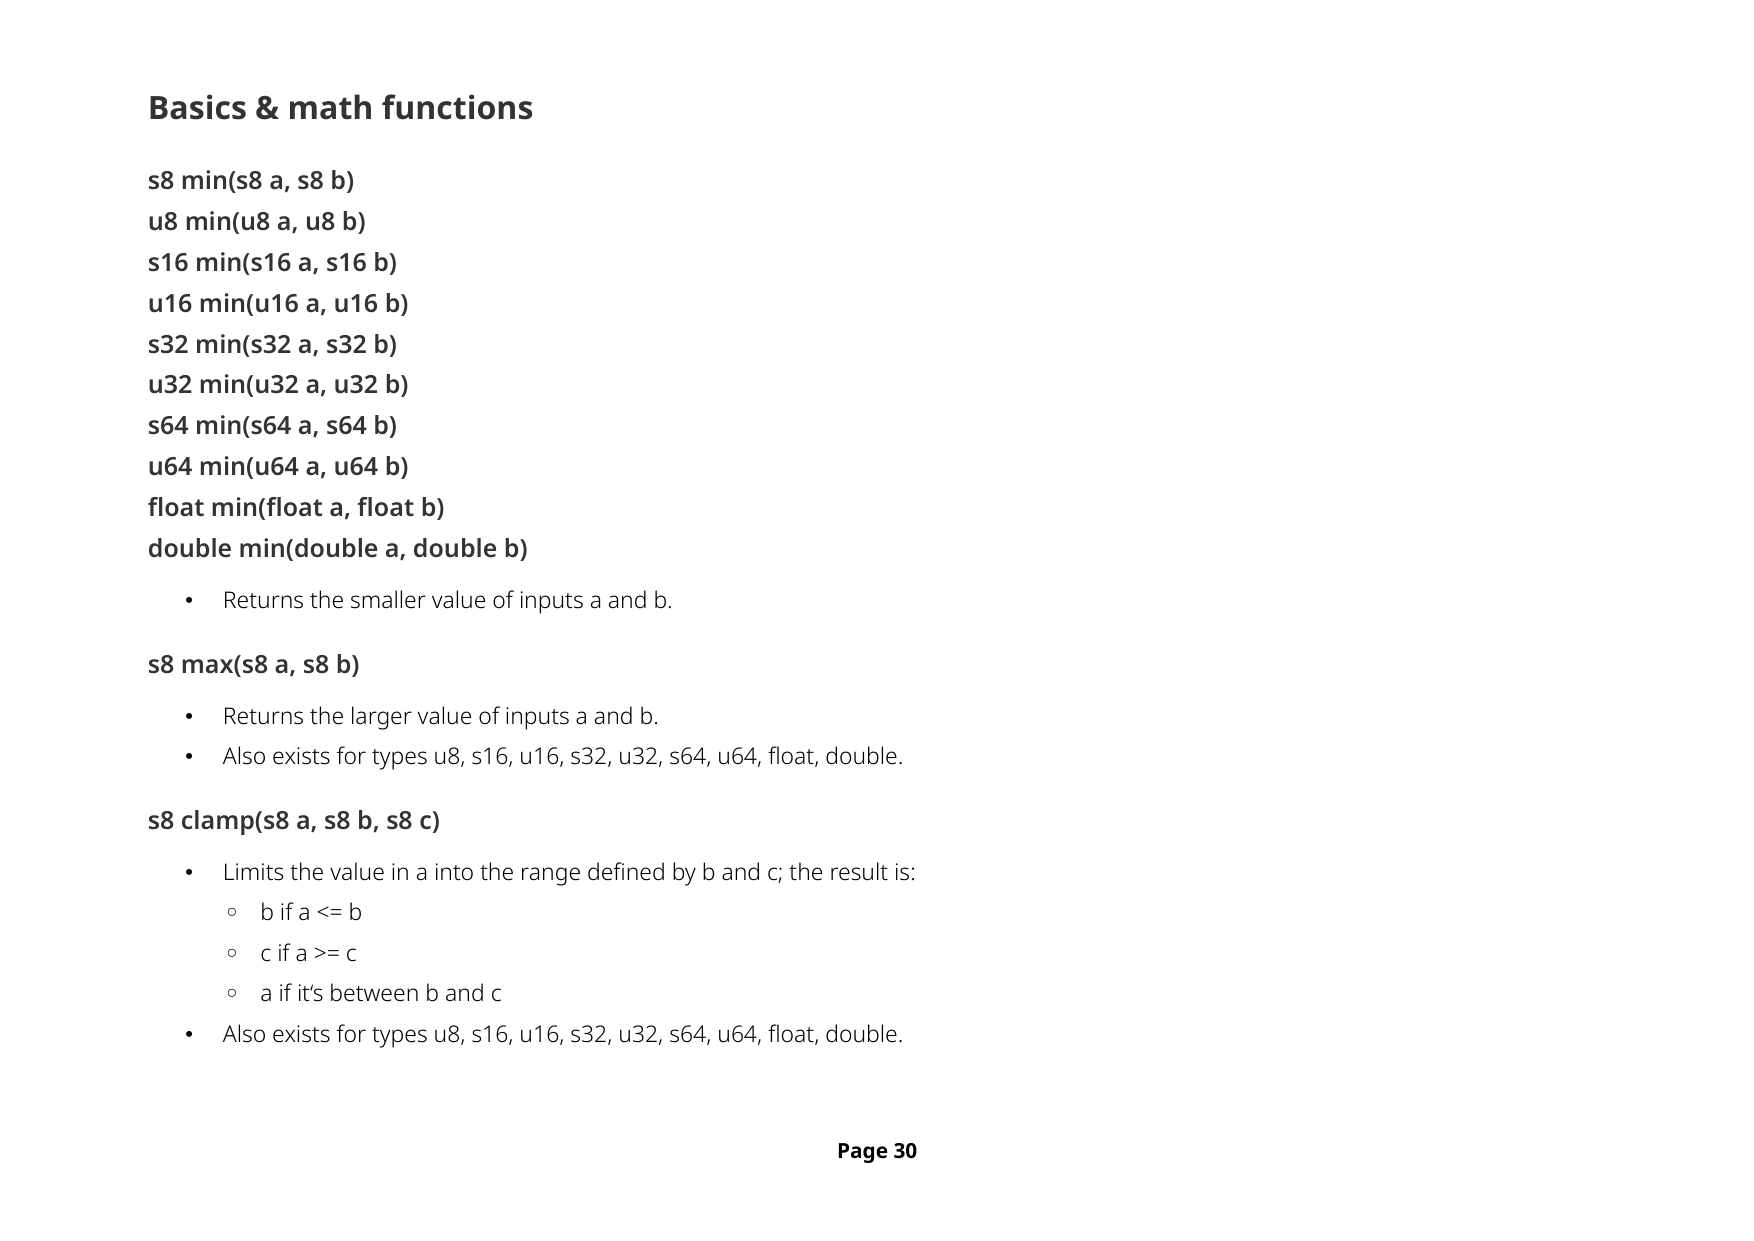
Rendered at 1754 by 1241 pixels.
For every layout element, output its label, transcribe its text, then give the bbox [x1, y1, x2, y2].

list a if it‘s between b and c [223, 977, 1606, 1008]
subtitle s8 clamp(s8 a, s8 b, s8 c) [148, 802, 1606, 837]
list Also exists for types u8, s16, u16, s32, u32, s64, u64, float, double. [185, 740, 1606, 771]
list c if a >= c [223, 937, 1606, 968]
list b if a <= b [223, 896, 1606, 927]
subtitle Basics & math functions [148, 85, 1606, 129]
subtitle s8 max(s8 a, s8 b) [148, 646, 1606, 680]
list Limits the value in a into the range defined by b and c; the result is: [185, 856, 1606, 887]
list Returns the larger value of inputs a and b. [185, 699, 1606, 731]
list Returns the smaller value of inputs a and b. [185, 584, 1606, 615]
subtitle s8 min(s8 a, s8 b) u8 min(u8 a, u8 b) s16 min(s16 a, s16 b) u16 min(u16 a, u16 b) s32 min(s32 a, s32 b) u32 min(u32 a, u32 b) s64 min(s64 a, s64 b) u64 min(u64 a, u64 b) float min(float a, float b) double min(double a, double b) [148, 163, 1606, 564]
list Also exists for types u8, s16, u16, s32, u32, s64, u64, float, double. [185, 1017, 1606, 1049]
